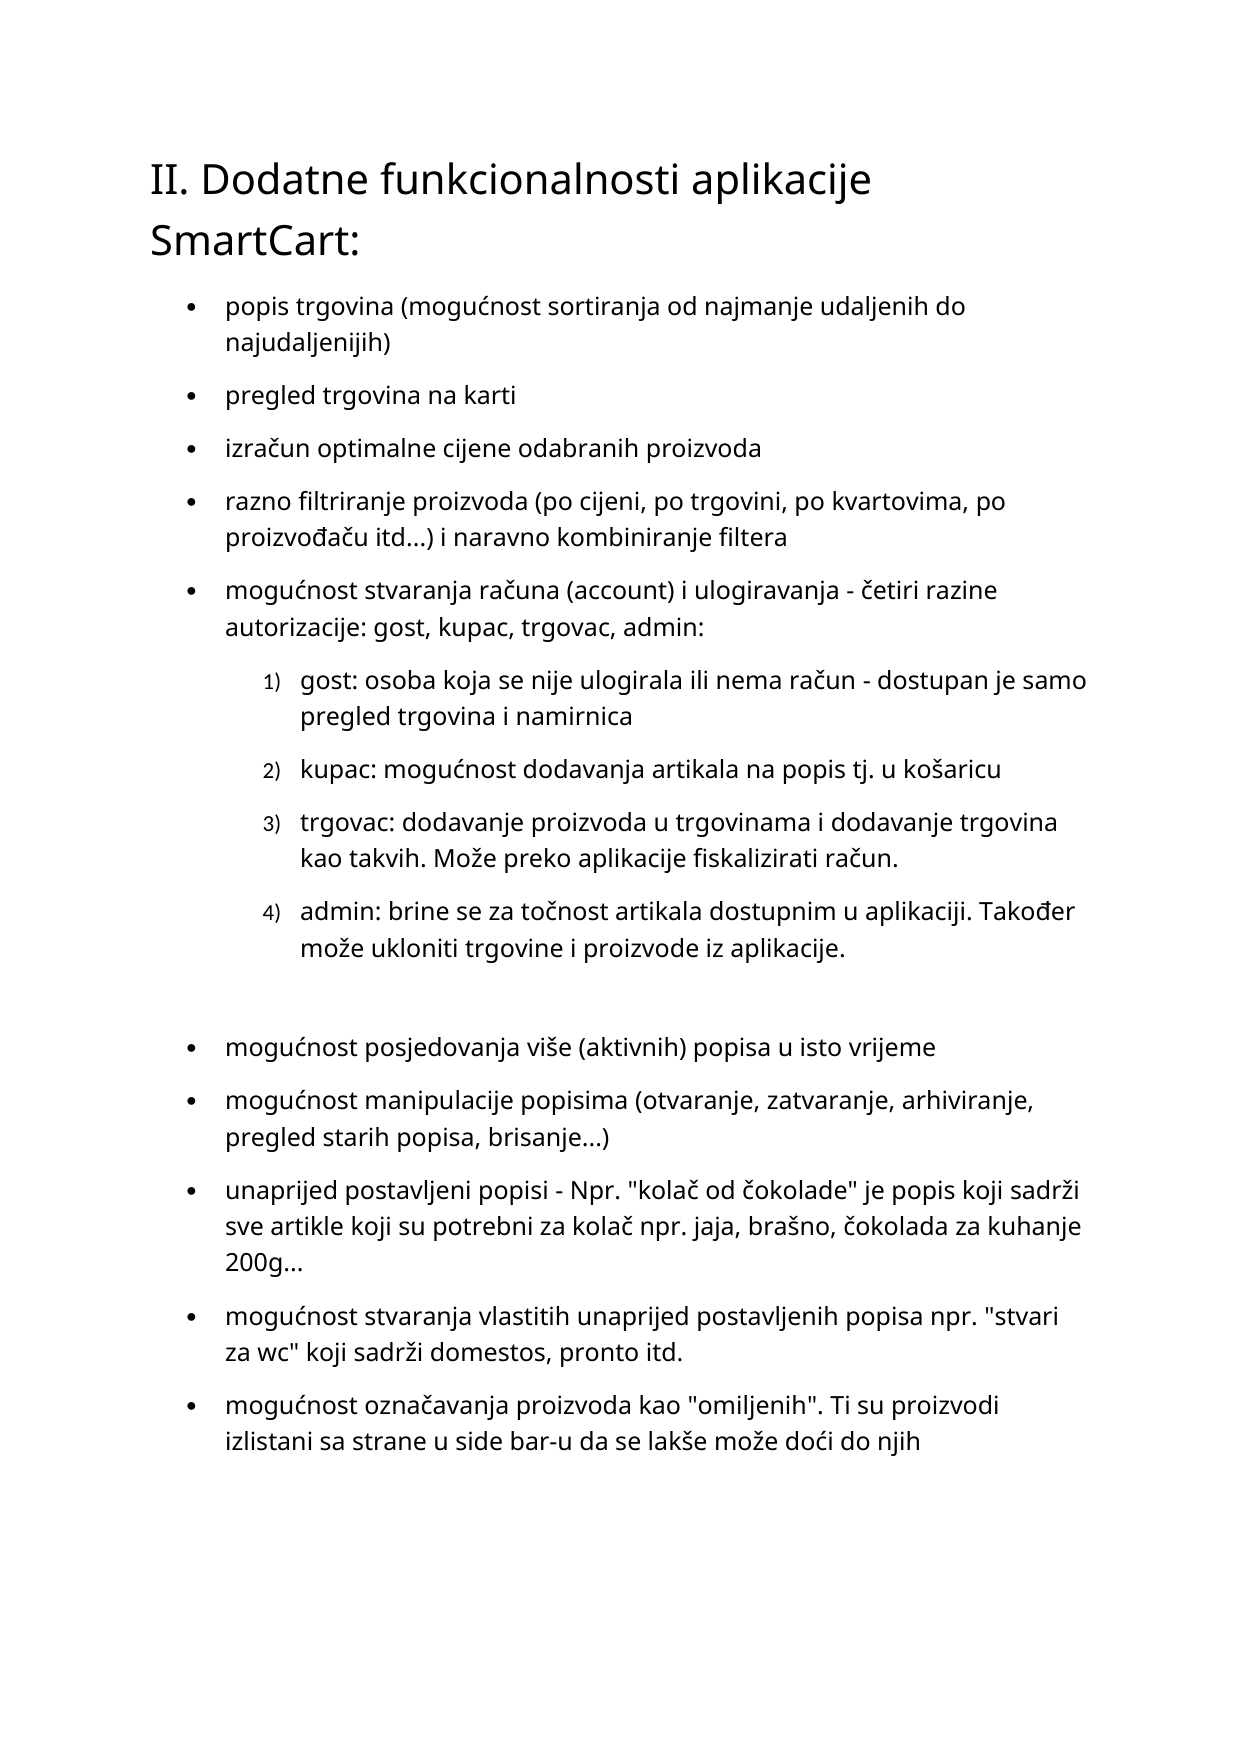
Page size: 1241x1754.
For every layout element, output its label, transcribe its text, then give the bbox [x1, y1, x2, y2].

list admin: brine se za točnost artikala dostupnim u aplikaciji. Također može ukloniti trgovine i proizvode iz aplikacije. [262, 894, 1090, 964]
list pregled trgovina na karti [187, 377, 1090, 412]
list razno filtriranje proizvoda (po cijeni, po trgovini, po kvartovima, po proizvođaču itd...) i naravno kombiniranje filtera [187, 483, 1090, 554]
list izračun optimalne cijene odabranih proizvoda [187, 431, 1090, 464]
list popis trgovina (mogućnost sortiranja od najmanje udaljenih do najudaljenijih) [187, 288, 1090, 358]
text II. Dodatne funkcionalnosti aplikacije SmartCart: [150, 150, 1090, 267]
list mogućnost posjedovanja više (aktivnih) popisa u isto vrijeme [187, 1030, 1090, 1064]
list mogućnost označavanja proizvoda kao "omiljenih". Ti su proizvodi izlistani sa strane u side bar-u da se lakše može doći do njih [187, 1387, 1090, 1458]
list mogućnost manipulacije popisima (otvaranje, zatvaranje, arhiviranje, pregled starih popisa, brisanje...) [187, 1083, 1090, 1153]
list unaprijed postavljeni popisi - Npr. "kolač od čokolade" je popis koji sadrži sve artikle koji su potrebni za kolač npr. jaja, brašno, čokolada za kuhanje 200g... [187, 1172, 1090, 1279]
list mogućnost stvaranja računa (account) i ulogiravanja - četiri razine autorizacije: gost, kupac, trgovac, admin: [187, 573, 1090, 643]
list gost: osoba koja se nije ulogirala ili nema račun - dostupan je samo pregled trgovina i namirnica [262, 662, 1090, 733]
list trgovac: dodavanje proizvoda u trgovinama i dodavanje trgovina kao takvih. Može preko aplikacije fiskalizirati račun. [262, 805, 1090, 875]
list mogućnost stvaranja vlastitih unaprijed postavljenih popisa npr. "stvari za wc" koji sadrži domestos, pronto itd. [187, 1298, 1090, 1368]
list kupac: mogućnost dodavanja artikala na popis tj. u košaricu [262, 752, 1090, 786]
